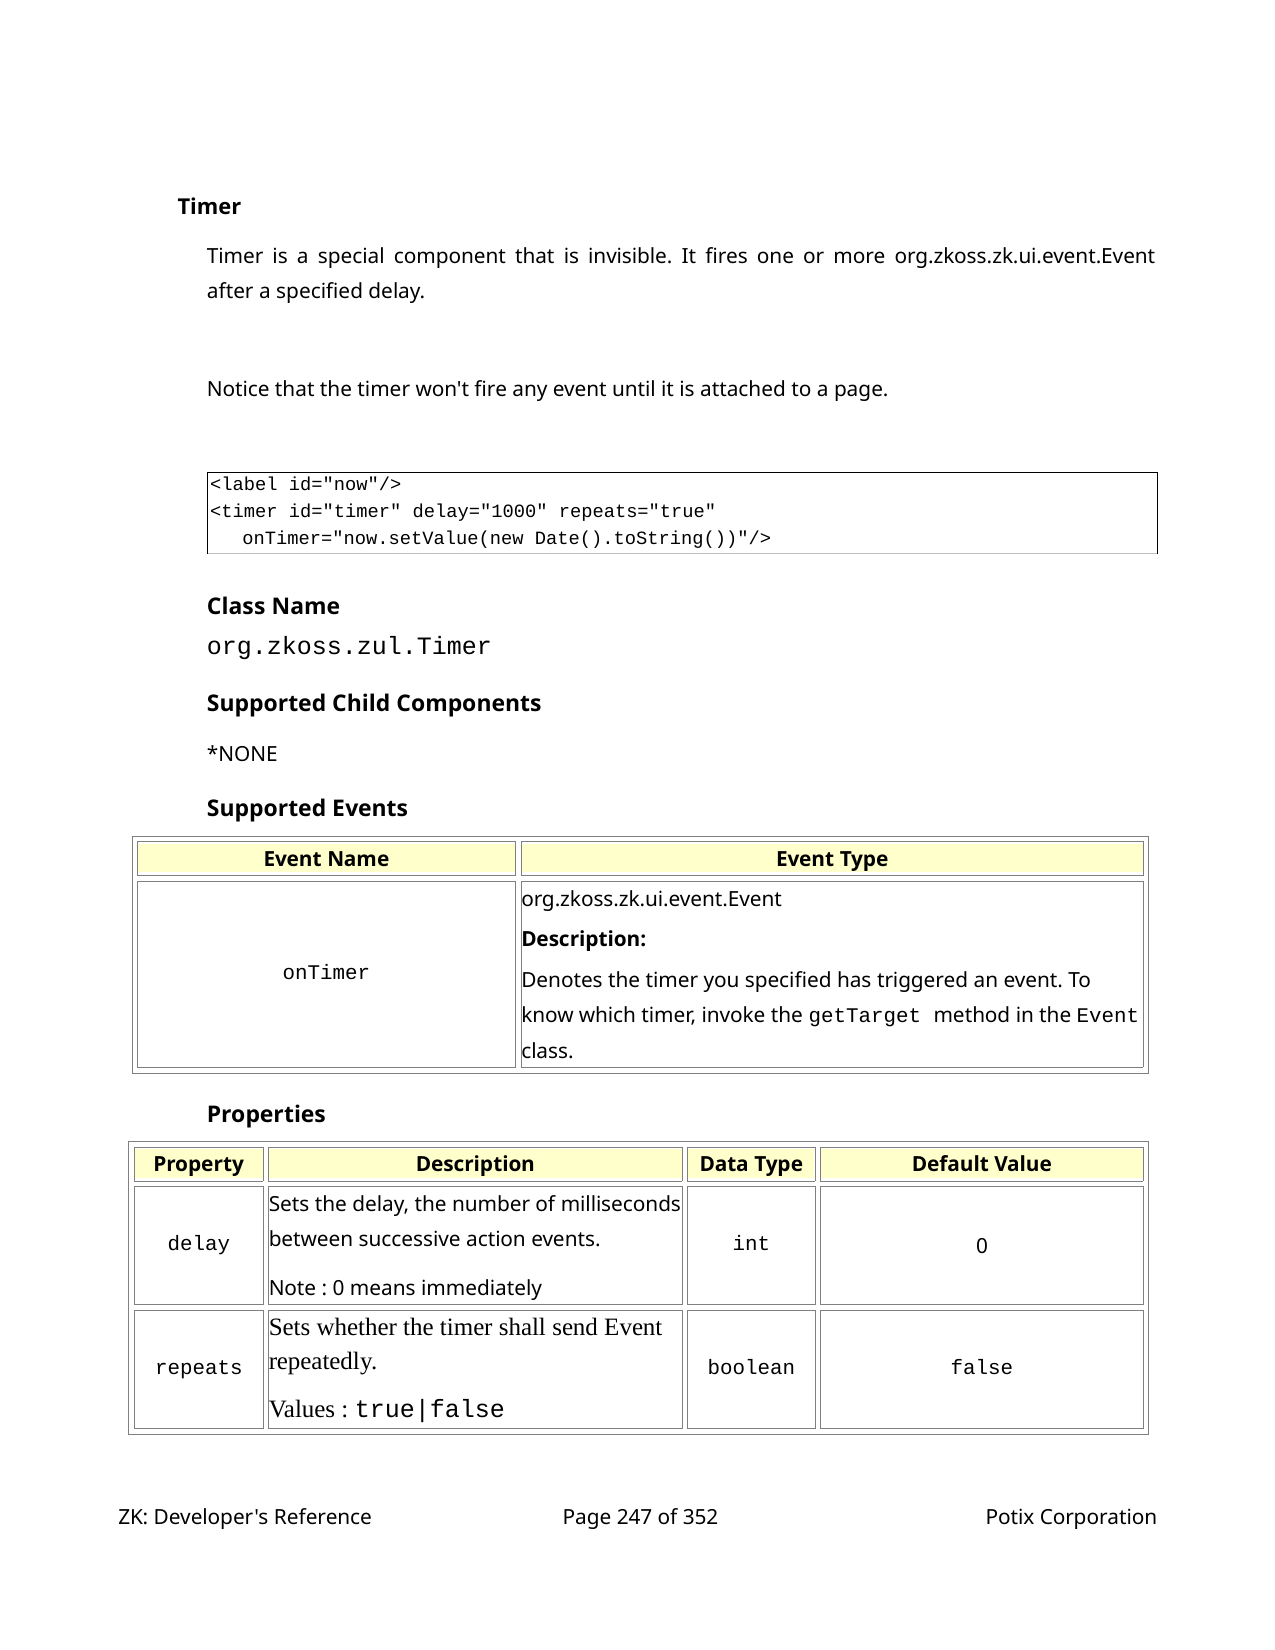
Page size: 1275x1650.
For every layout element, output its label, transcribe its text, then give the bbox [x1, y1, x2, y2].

table_cell Sets whether the timer shall send Event repeatedly. Values : true|false [266, 1304, 685, 1428]
table_cell false [818, 1304, 1146, 1428]
text onTimer="now.setValue(new Date().toString())"/> [208, 526, 1157, 553]
text org.zkoss.zul.Timer [207, 634, 1157, 662]
table_header Description [266, 1142, 685, 1181]
table_cell delay [131, 1181, 266, 1304]
subtitle Supported Child Components [207, 687, 1157, 718]
table_cell boolean [685, 1304, 817, 1428]
text <label id="now"/> [208, 473, 1157, 496]
table_header Default Value [818, 1142, 1146, 1181]
subtitle Supported Events [207, 792, 1157, 823]
table_cell 0 [818, 1181, 1146, 1304]
table_header Data Type [685, 1142, 817, 1181]
table_cell onTimer [134, 875, 518, 1067]
text *NONE [207, 739, 1157, 767]
text Notice that the timer won't fire any event until it is attached to a page. [207, 374, 1157, 402]
table_cell org.zkoss.zk.ui.event.Event Description: Denotes the timer you specified has triggered an event. To know which timer, invoke the getTarget method in the Event class. [518, 875, 1146, 1067]
subtitle Properties [207, 1097, 1157, 1129]
table_cell repeats [131, 1304, 266, 1428]
table_cell Sets the delay, the number of milliseconds between successive action events. Note : 0 means immediately [266, 1181, 685, 1304]
table_header Property [131, 1142, 266, 1181]
text <timer id="timer" delay="1000" repeats="true" [208, 499, 1157, 523]
subtitle Timer [177, 191, 1157, 221]
table_header Event Name [134, 837, 518, 875]
table_header Event Type [518, 837, 1146, 875]
table_cell int [685, 1181, 817, 1304]
text Timer is a special component that is invisible. It fires one or more org.zkoss.zk.ui.event.Event after a specified delay. [207, 241, 1157, 305]
subtitle Class Name [207, 590, 1157, 621]
